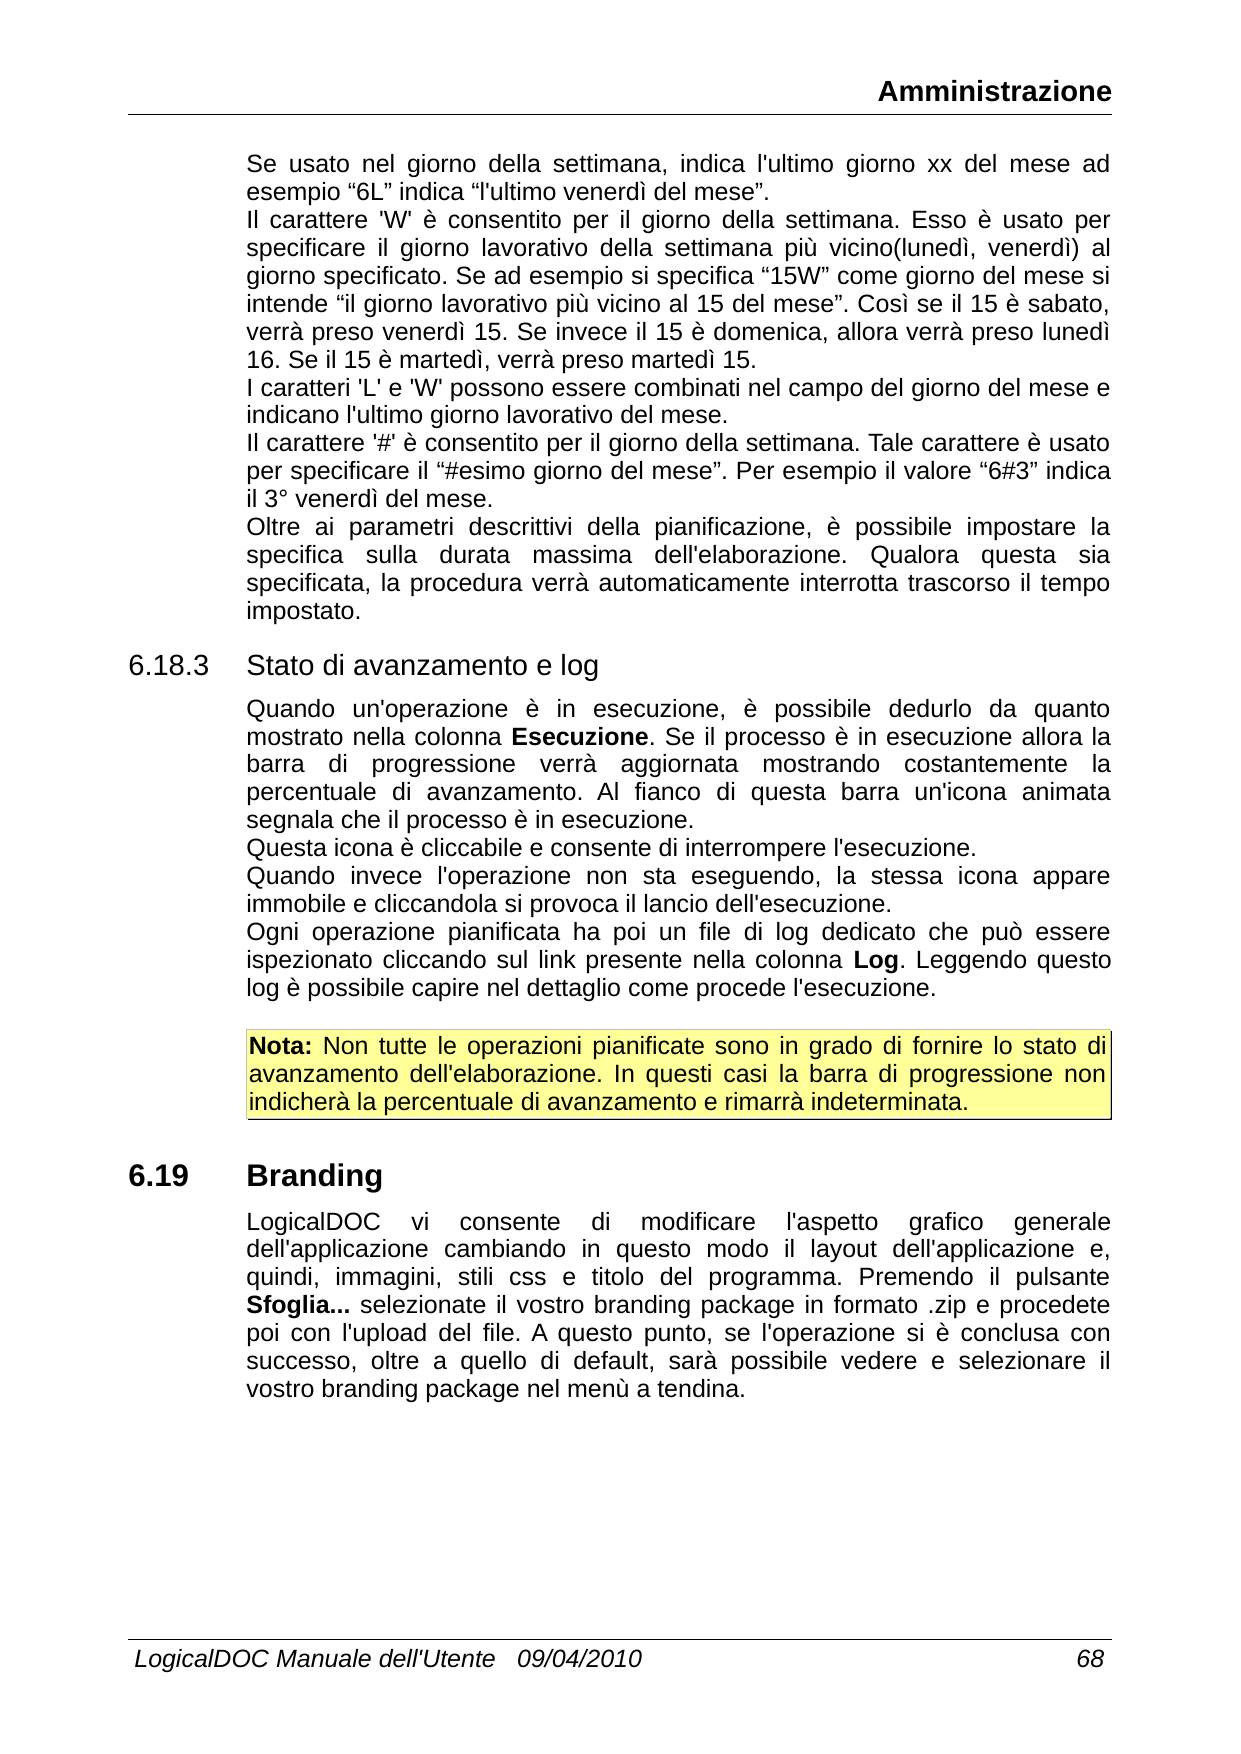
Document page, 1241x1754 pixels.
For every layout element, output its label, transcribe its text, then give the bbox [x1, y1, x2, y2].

text Oltre ai parametri descrittivi della pianificazione, è possibile impostare la specifica sulla durata massima dell'elaborazione. Qualora questa sia specificata, la procedura verrà automaticamente interrotta trascorso il tempo impostato. [246, 513, 1112, 624]
subtitle Stato di avanzamento e log [128, 649, 1112, 682]
text I caratteri 'L' e 'W' possono essere combinati nel campo del giorno del mese e indicano l'ultimo giorno lavorativo del mese. [246, 373, 1112, 429]
text Quando invece l'operazione non sta eseguendo, la stessa icona appare immobile e cliccandola si provoca il lancio dell'esecuzione. [246, 862, 1112, 918]
text Se usato nel giorno della settimana, indica l'ultimo giorno xx del mese ad esempio “6L” indica “l'ultimo venerdì del mese”. [246, 150, 1112, 206]
text Questa icona è cliccabile e consente di interrompere l'esecuzione. [246, 834, 1112, 862]
text Il carattere 'W' è consentito per il giorno della settimana. Esso è usato per specificare il giorno lavorativo della settimana più vicino(lunedì, venerdì) al giorno specificato. Se ad esempio si specifica “15W” come giorno del mese si intende “il giorno lavorativo più vicino al 15 del mese”. Così se il 15 è sabato, verrà preso venerdì 15. Se invece il 15 è domenica, allora verrà preso lunedì 16. Se il 15 è martedì, verrà preso martedì 15. [246, 206, 1112, 373]
text LogicalDOC vi consente di modificare l'aspetto grafico generale dell'applicazione cambiando in questo modo il layout dell'applicazione e, quindi, immagini, stili css e titolo del programma. Premendo il pulsante Sfoglia... selezionate il vostro branding package in formato .zip e procedete poi con l'upload del file. A questo punto, se l'operazione si è conclusa con successo, oltre a quello di default, sarà possibile vedere e selezionare il vostro branding package nel menù a tendina. [246, 1207, 1112, 1403]
text Quando un'operazione è in esecuzione, è possibile dedurlo da quanto mostrato nella colonna Esecuzione. Se il processo è in esecuzione allora la barra di progressione verrà aggiornata mostrando costantemente la percentuale di avanzamento. Al fianco di questa barra un'icona animata segnala che il processo è in esecuzione. [246, 694, 1112, 834]
subtitle Branding [128, 1158, 1112, 1192]
text Ogni operazione pianificata ha poi un file di log dedicato che può essere ispezionato cliccando sul link presente nella colonna Log. Leggendo questo log è possibile capire nel dettaglio come procede l'esecuzione. [246, 918, 1112, 1001]
text Nota: Non tutte le operazioni pianificate sono in grado di fornire lo stato di avanzamento dell'elaborazione. In questi casi la barra di progressione non indicherà la percentuale di avanzamento e rimarrà indeterminata. [247, 1030, 1110, 1117]
text Il carattere '#' è consentito per il giorno della settimana. Tale carattere è usato per specificare il “#esimo giorno del mese”. Per esempio il valore “6#3” indica il 3° venerdì del mese. [246, 429, 1112, 513]
